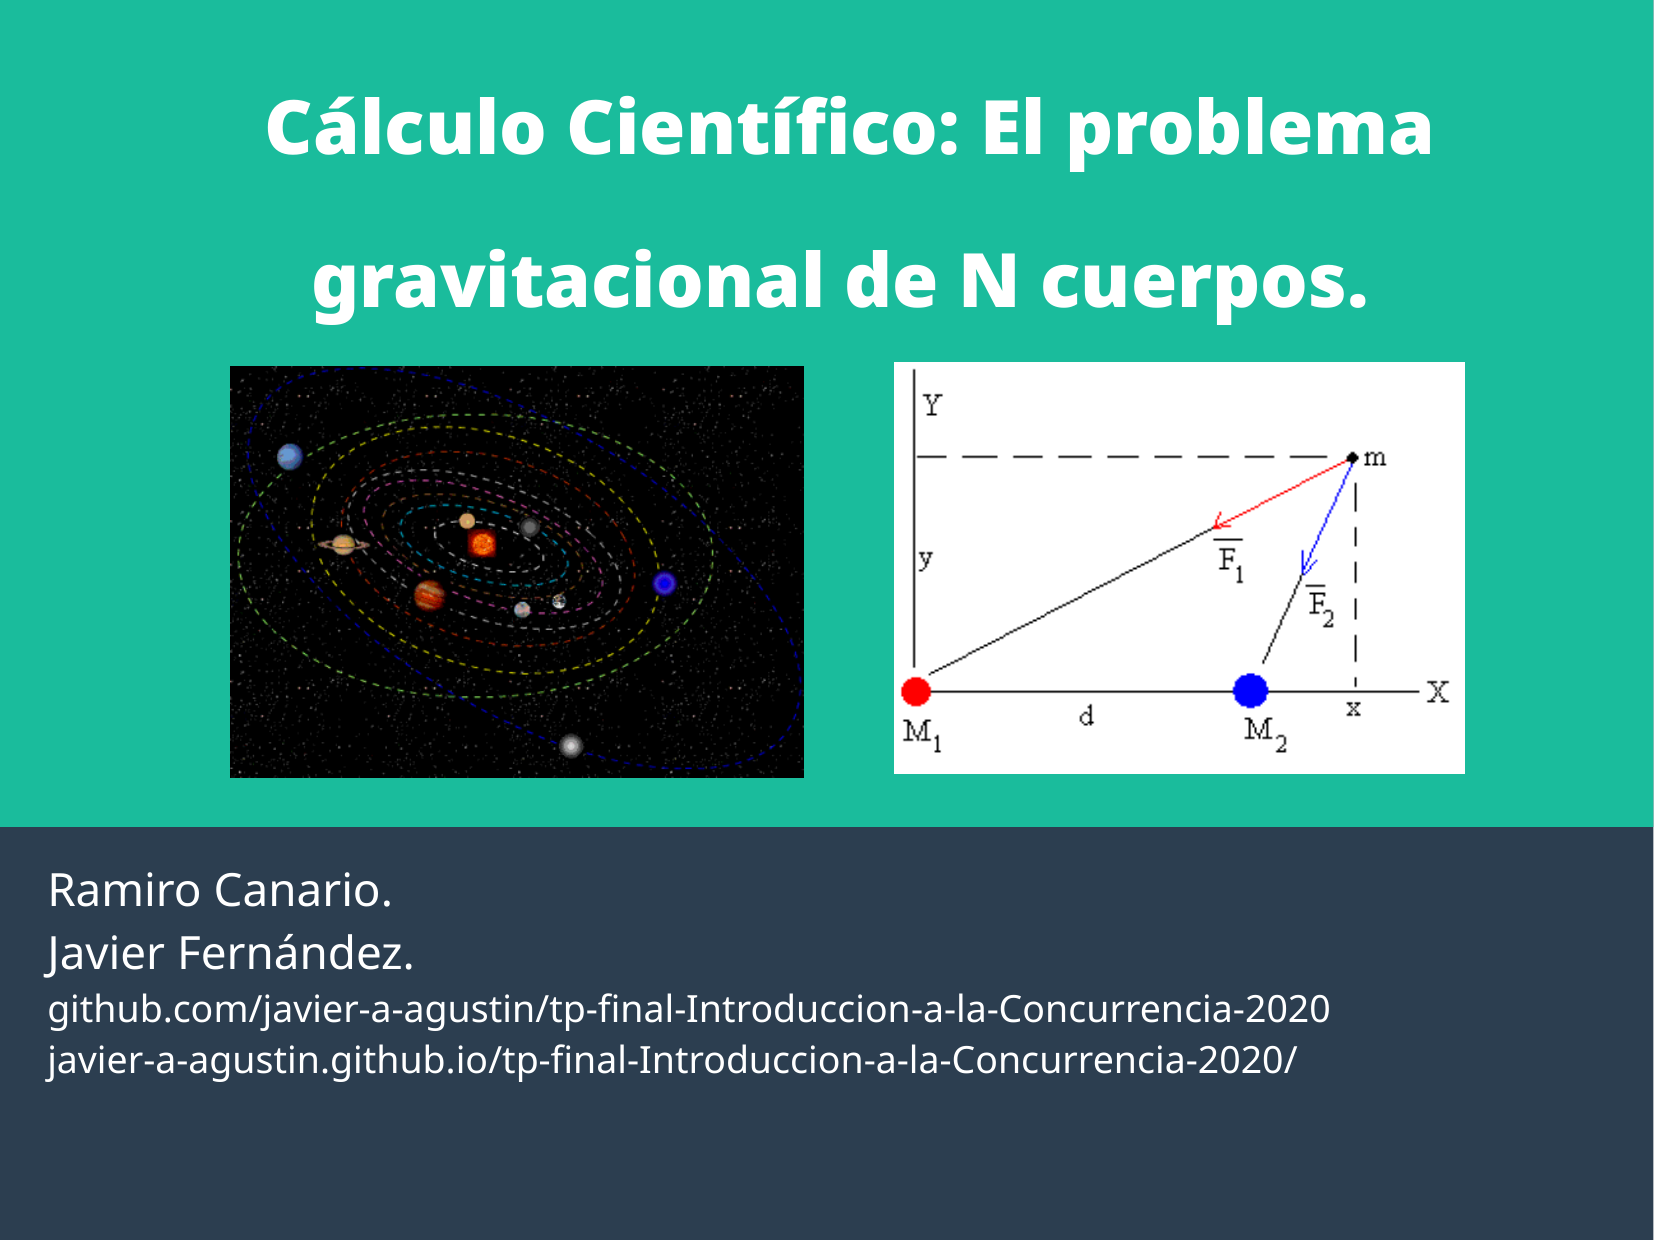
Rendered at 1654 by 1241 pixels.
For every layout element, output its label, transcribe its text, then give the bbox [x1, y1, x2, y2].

title Cálculo Científico: El problema gravitacional de N cuerpos. [82, 45, 1619, 308]
picture [894, 362, 1465, 774]
picture [230, 366, 804, 778]
subtitle Ramiro Canario. Javier Fernández. github.com/javier-a-agustin/tp-final-Introduccion-a-la-Concurrencia-2020 javier-a-agustin.github.io/tp-final-Introduccion-a-la-Concurrencia-2020/ [47, 809, 1583, 1134]
